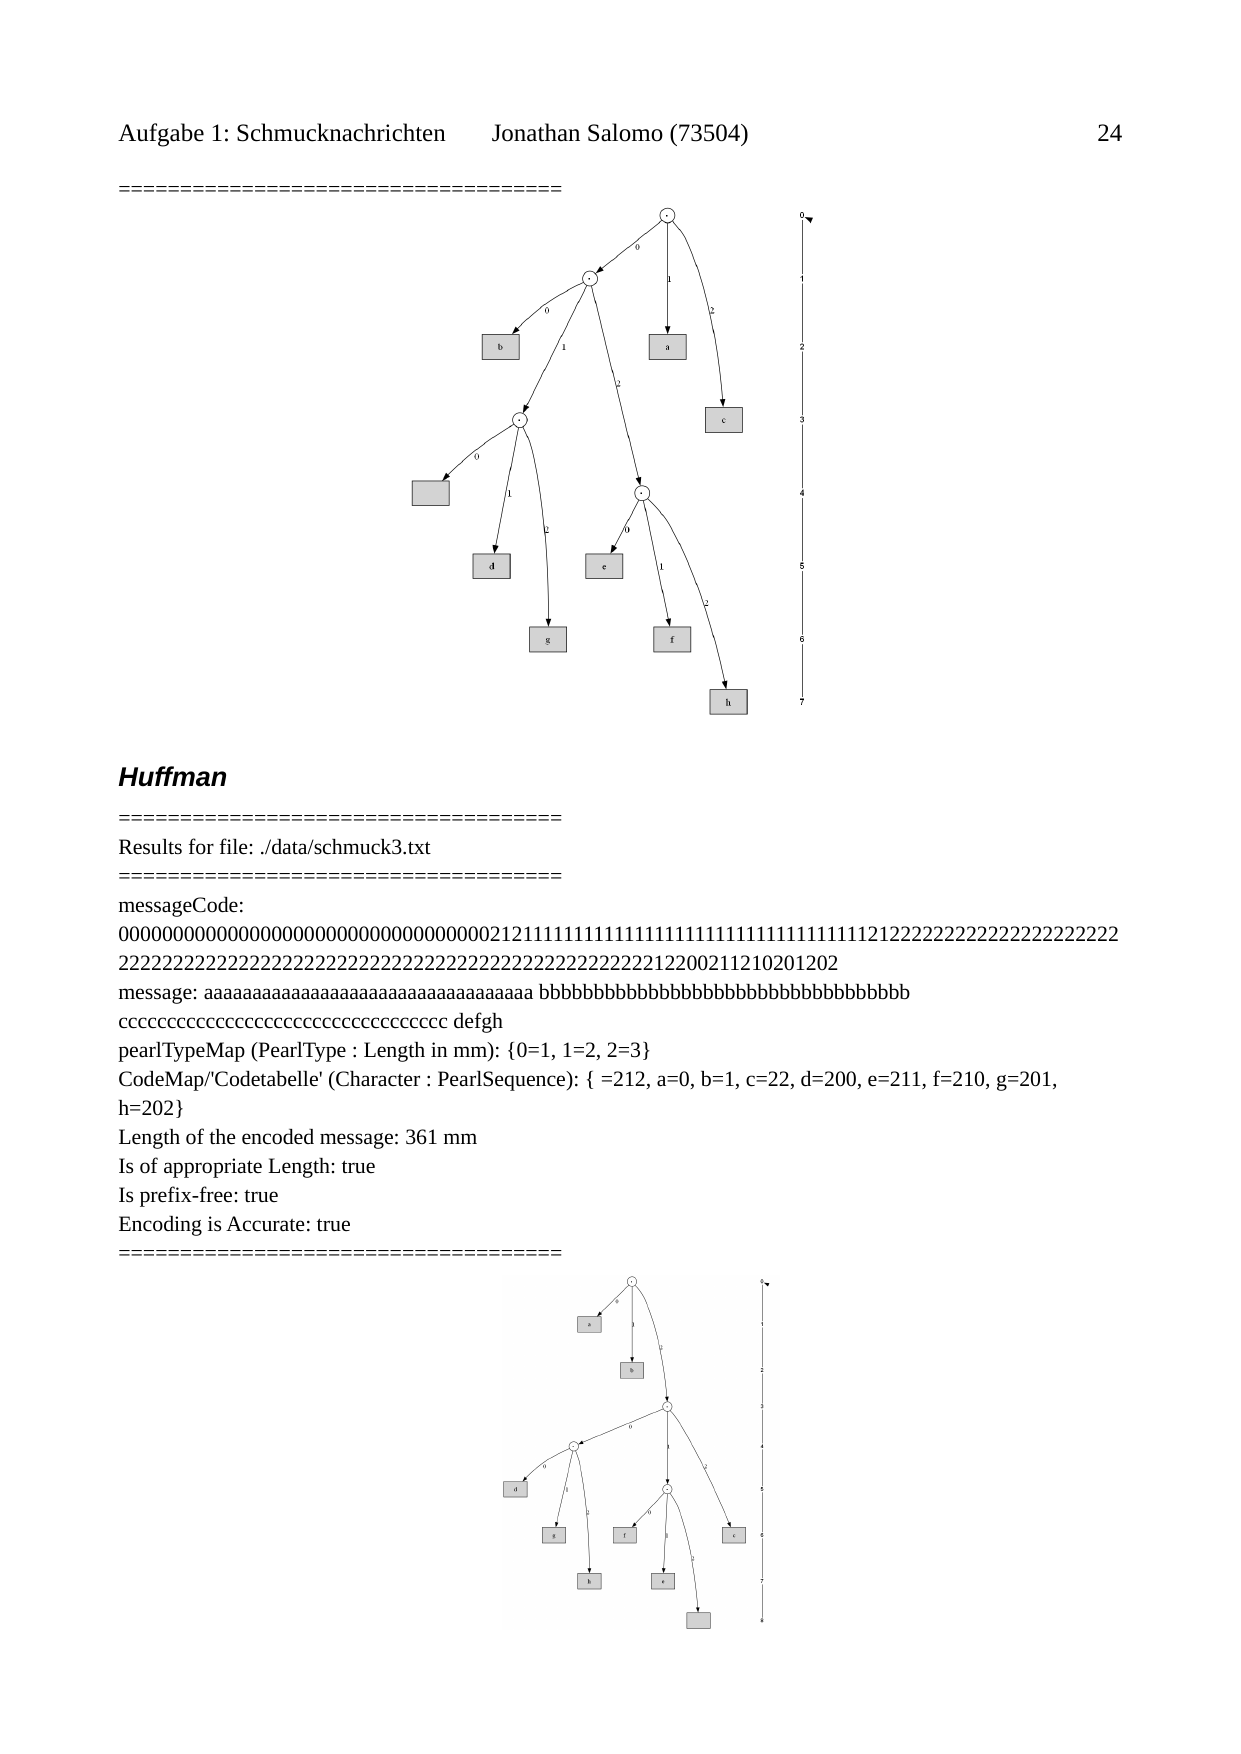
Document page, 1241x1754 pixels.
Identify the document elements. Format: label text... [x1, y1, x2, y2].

text ==================================== [118, 863, 1122, 888]
text Results for file: ./data/schmuck3.txt [118, 834, 1122, 859]
subtitle Huffman [118, 761, 1122, 793]
text Encoding is Accurate: true [118, 1211, 1122, 1236]
text Length of the encoded message: 361 mm [118, 1124, 1122, 1149]
text Is prefix-free: true [118, 1182, 1122, 1207]
text Is of appropriate Length: true [118, 1153, 1122, 1178]
text messageCode: 0000000000000000000000000000000000212111111111111111111111111111111111121222222222222222222222222222222222222222222222222222222222222222222222212200211210201202 [118, 892, 1122, 975]
text message: aaaaaaaaaaaaaaaaaaaaaaaaaaaaaaaaaa bbbbbbbbbbbbbbbbbbbbbbbbbbbbbbbbbb cccccccccccccccccccccccccccccccccc defgh [118, 979, 1122, 1033]
text pearlTypeMap (PearlType : Length in mm): {0=1, 1=2, 2=3} [118, 1037, 1122, 1062]
text ==================================== [118, 176, 1122, 202]
picture [409, 205, 832, 717]
text ==================================== [118, 1239, 1122, 1265]
text ==================================== [118, 805, 1122, 830]
text CodeMap/'Codetabelle' (Character : PearlSequence): { =212, a=0, b=1, c=22, d=200, e=211, f=210, g=201, h=202} [118, 1066, 1122, 1120]
picture [502, 1275, 781, 1630]
